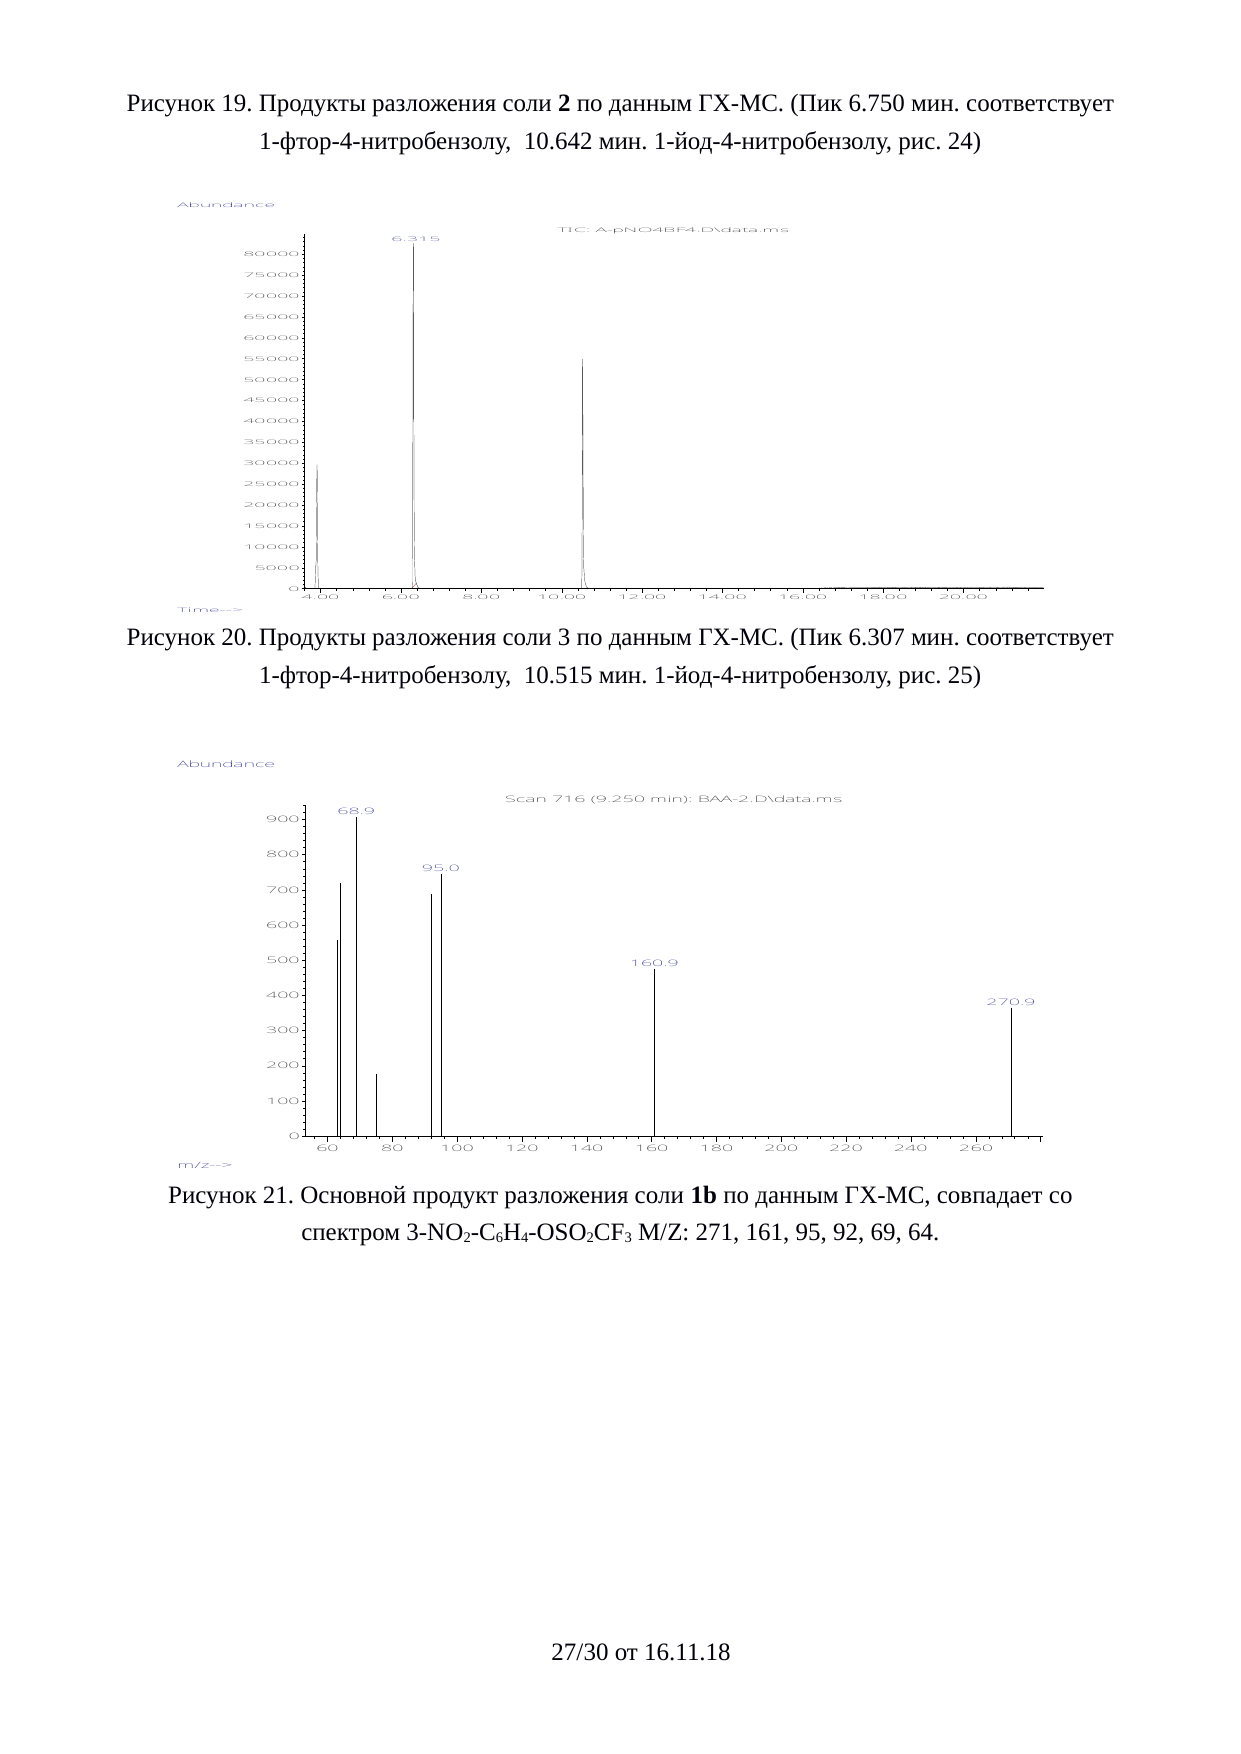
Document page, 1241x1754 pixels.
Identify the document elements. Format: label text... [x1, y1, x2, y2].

text Рисунок 21. Основной продукт разложения соли 1b по данным ГХ-МС, совпадает со спектром 3-NO2-C6H4-OSO2CF3 M/Z: 271, 161, 95, 92, 69, 64. [118, 1180, 1122, 1246]
text Рисунок 20. Продукты разложения соли 3 по данным ГХ-МС. (Пик 6.307 мин. соответствует 1-фтор-4-нитробензолу, 10.515 мин. 1-йод-4-нитробензолу, рис. 25) [118, 622, 1122, 688]
text Рисунок 19. Продукты разложения соли 2 по данным ГХ-МС. (Пик 6.750 мин. соответствует 1-фтор-4-нитробензолу, 10.642 мин. 1-йод-4-нитробензолу, рис. 24) [118, 88, 1122, 154]
